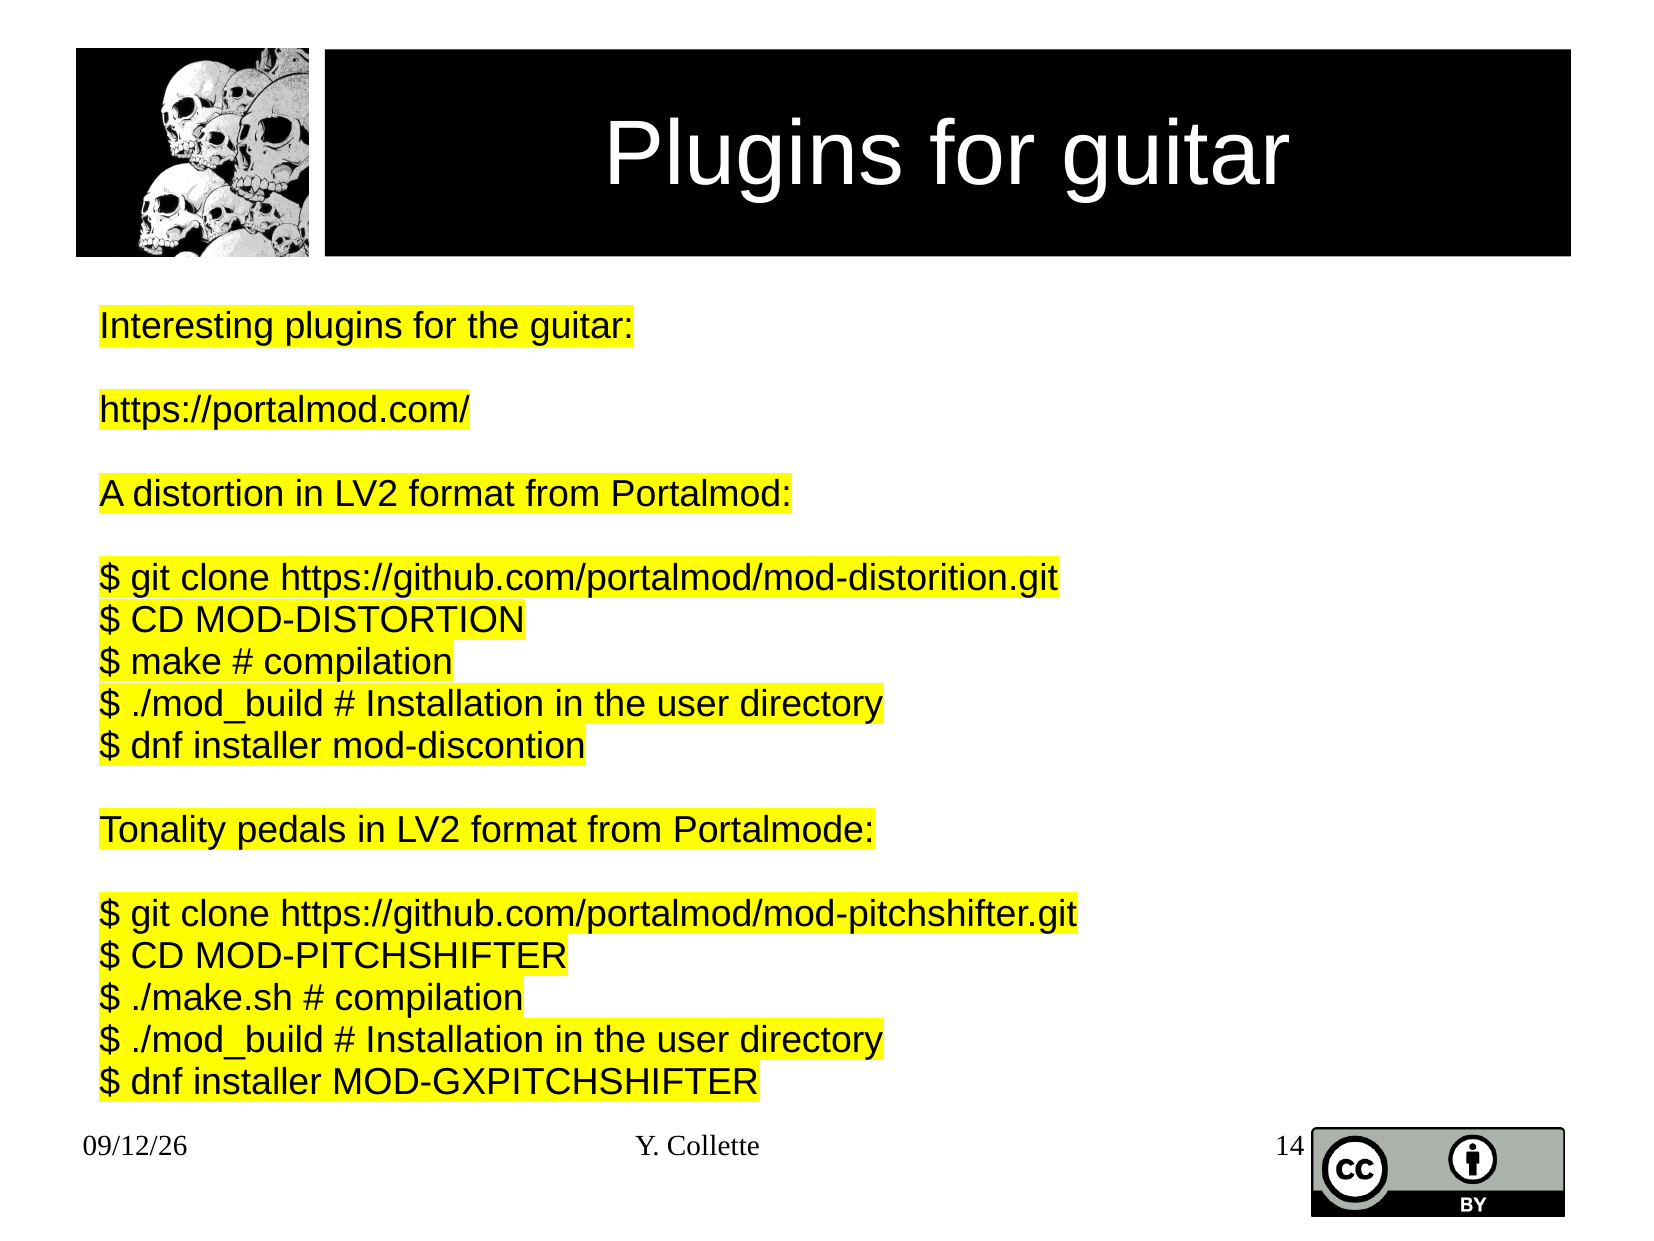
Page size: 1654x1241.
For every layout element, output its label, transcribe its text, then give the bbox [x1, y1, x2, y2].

picture [1311, 1127, 1565, 1217]
title Plugins for guitar [324, 49, 1571, 257]
text_box Interesting plugins for the guitar: https://portalmod.com/ A distortion in LV2 format from Portalmod: $ git clone https://github.com/portalmod/mod-distorition.git $ CD MOD-DISTORTION $ make # compilation $ ./mod_build # Installation in the user directory $ dnf installer mod-discontion Tonality pedals in LV2 format from Portalmode: $ git clone https://github.com/portalmod/mod-pitchshifter.git $ CD MOD-PITCHSHIFTER $ ./make.sh # compilation $ ./mod_build # Installation in the user directory $ dnf installer MOD-GXPITCHSHIFTER [84, 297, 1573, 1110]
picture [76, 48, 309, 257]
